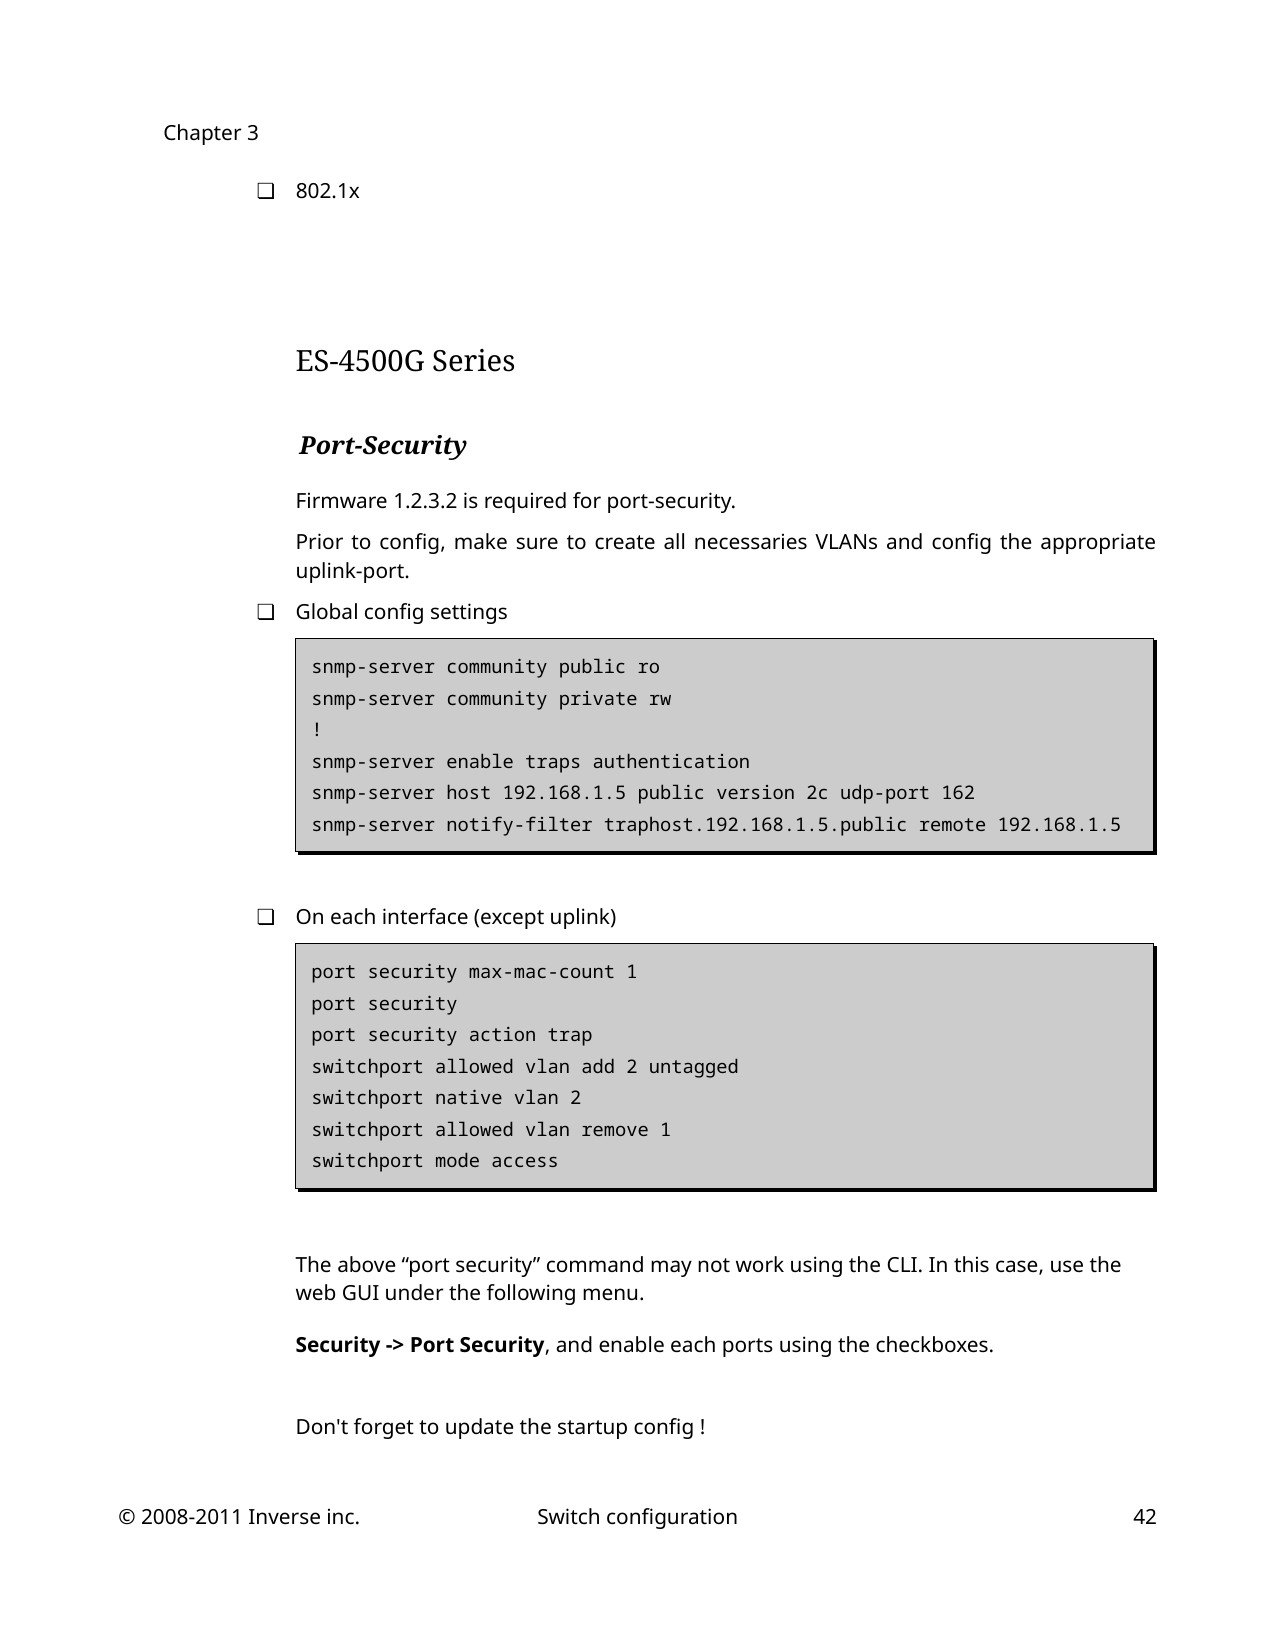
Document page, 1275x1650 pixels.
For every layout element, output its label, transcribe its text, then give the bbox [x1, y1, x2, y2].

list ❏ Global config settings [256, 597, 1157, 625]
text snmp-server notify-filter traphost.192.168.1.5.public remote 192.168.1.5 [296, 795, 1153, 851]
text snmp-server community public ro [296, 639, 1153, 669]
text snmp-server host 192.168.1.5 public version 2c udp-port 162 [296, 763, 1153, 795]
text port security [296, 974, 1153, 1006]
text ! [296, 701, 1153, 732]
text Firmware 1.2.3.2 is required for port-security. [295, 486, 1157, 515]
list ❏ On each interface (except uplink) [256, 902, 1157, 930]
list ❏ 802.1x [256, 176, 1157, 204]
text snmp-server enable traps authentication [296, 732, 1153, 763]
text switchport allowed vlan add 2 untagged [296, 1037, 1153, 1069]
text snmp-server community private rw [296, 669, 1153, 701]
text switchport mode access [296, 1132, 1153, 1188]
list Don't forget to update the startup config ! [256, 1412, 1157, 1441]
subtitle Port-Security [262, 428, 1157, 462]
text switchport native vlan 2 [296, 1069, 1153, 1100]
subtitle ES-4500G Series [295, 340, 1157, 379]
text Prior to config, make sure to create all necessaries VLANs and config the appropriate uplink-port. [295, 527, 1157, 584]
text port security action trap [296, 1006, 1153, 1037]
list Security -> Port Security, and enable each ports using the checkboxes. [256, 1330, 1157, 1359]
text The above “port security” command may not work using the CLI. In this case, use the web GUI under the following menu. [295, 1250, 1157, 1307]
text switchport allowed vlan remove 1 [296, 1100, 1153, 1132]
text port security max-mac-count 1 [296, 944, 1153, 974]
